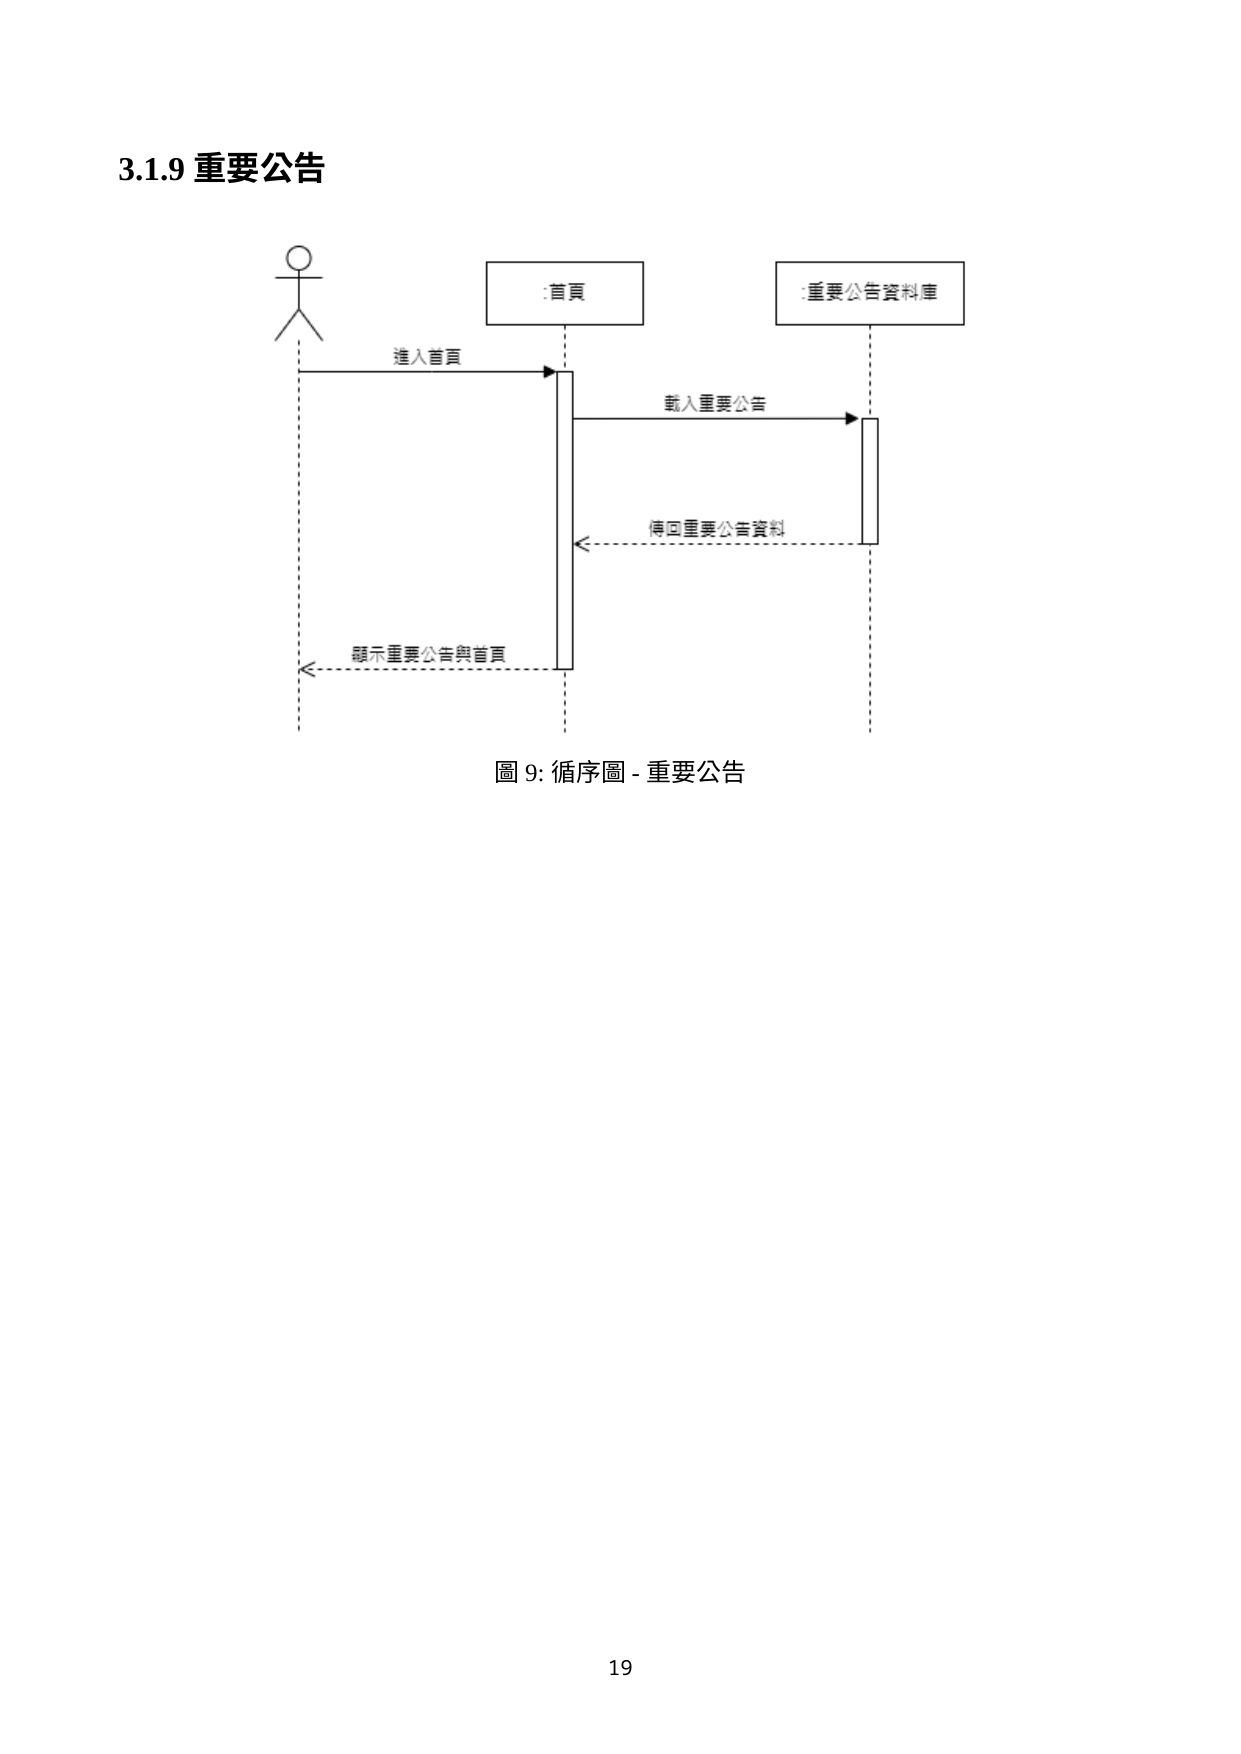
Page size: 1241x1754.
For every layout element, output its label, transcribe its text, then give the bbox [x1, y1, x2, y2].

picture [264, 235, 976, 744]
subtitle 3.1.9 重要公告 [118, 142, 1122, 190]
text 圖 9: 循序圖 - 重要公告 [265, 744, 976, 788]
